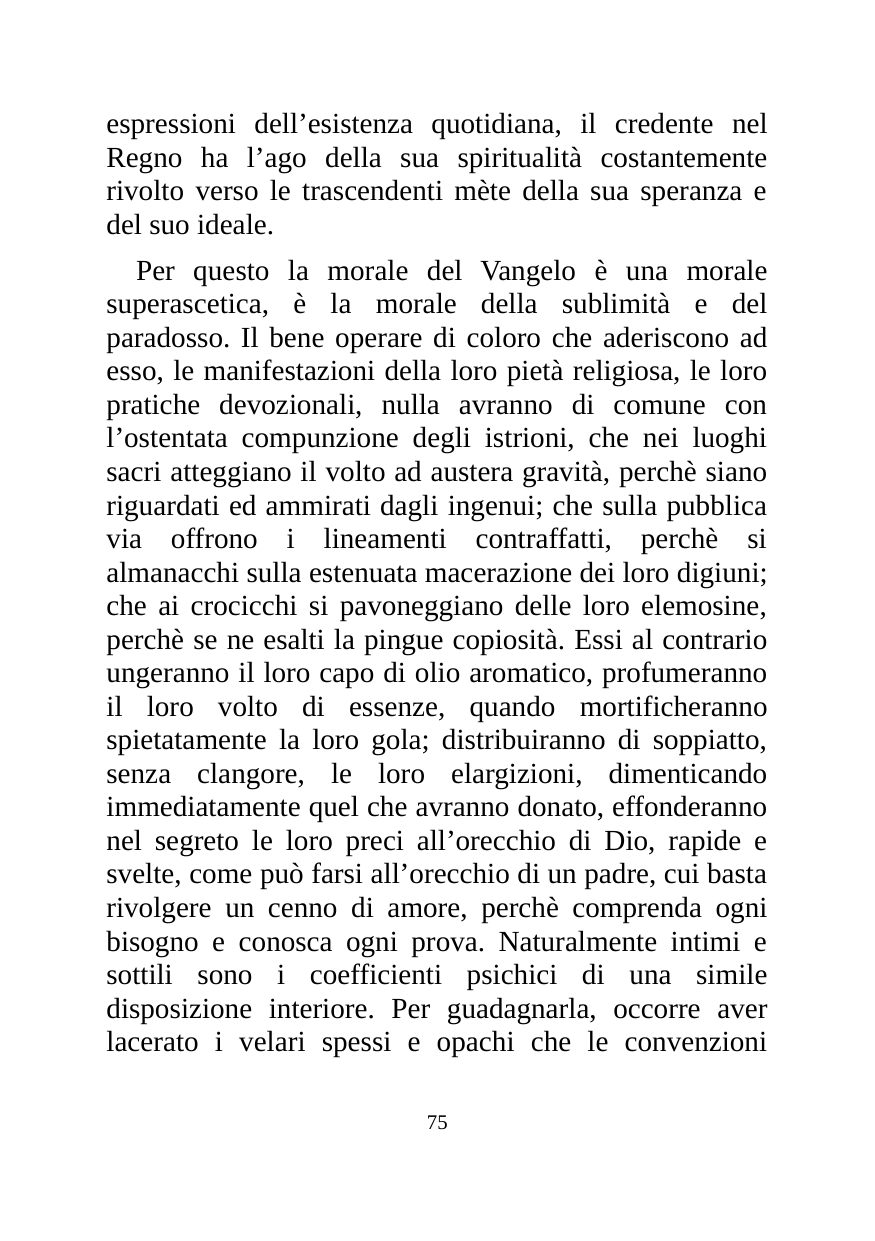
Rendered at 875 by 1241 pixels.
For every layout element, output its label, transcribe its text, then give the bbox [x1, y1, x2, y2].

text espressioni dell’esistenza quotidiana, il credente nel Regno ha l’ago della sua spiritualità costantemente rivolto verso le trascendenti mète della sua speranza e del suo ideale. [106, 106, 768, 240]
text Per questo la morale del Vangelo è una morale superascetica, è la morale della sublimità e del paradosso. Il bene operare di coloro che aderiscono ad esso, le manifestazioni della loro pietà religiosa, le loro pratiche devozionali, nulla avranno di comune con l’ostentata compunzione degli istrioni, che nei luoghi sacri atteggiano il volto ad austera gravità, perchè siano riguardati ed ammirati dagli ingenui; che sulla pubblica via offrono i lineamenti contraffatti, perchè si almanacchi sulla estenuata macerazione dei loro digiuni; che ai crocicchi si pavoneggiano delle loro elemosine, perchè se ne esalti la pingue copiosità. Essi al contrario ungeranno il loro capo di olio aromatico, profumeranno il loro volto di essenze, quando mortificheranno spietatamente la loro gola; distribuiranno di soppiatto, senza clangore, le loro elargizioni, dimenticando immediatamente quel che avranno donato, effonderanno nel segreto le loro preci all’orecchio di Dio, rapide e svelte, come può farsi all’orecchio di un padre, cui basta rivolgere un cenno di amore, perchè comprenda ogni bisogno e conosca ogni prova. Naturalmente intimi e sottili sono i coefficienti psichici di una simile disposizione interiore. Per guadagnarla, occorre aver lacerato i velari spessi e opachi che le convenzioni [106, 253, 768, 1058]
